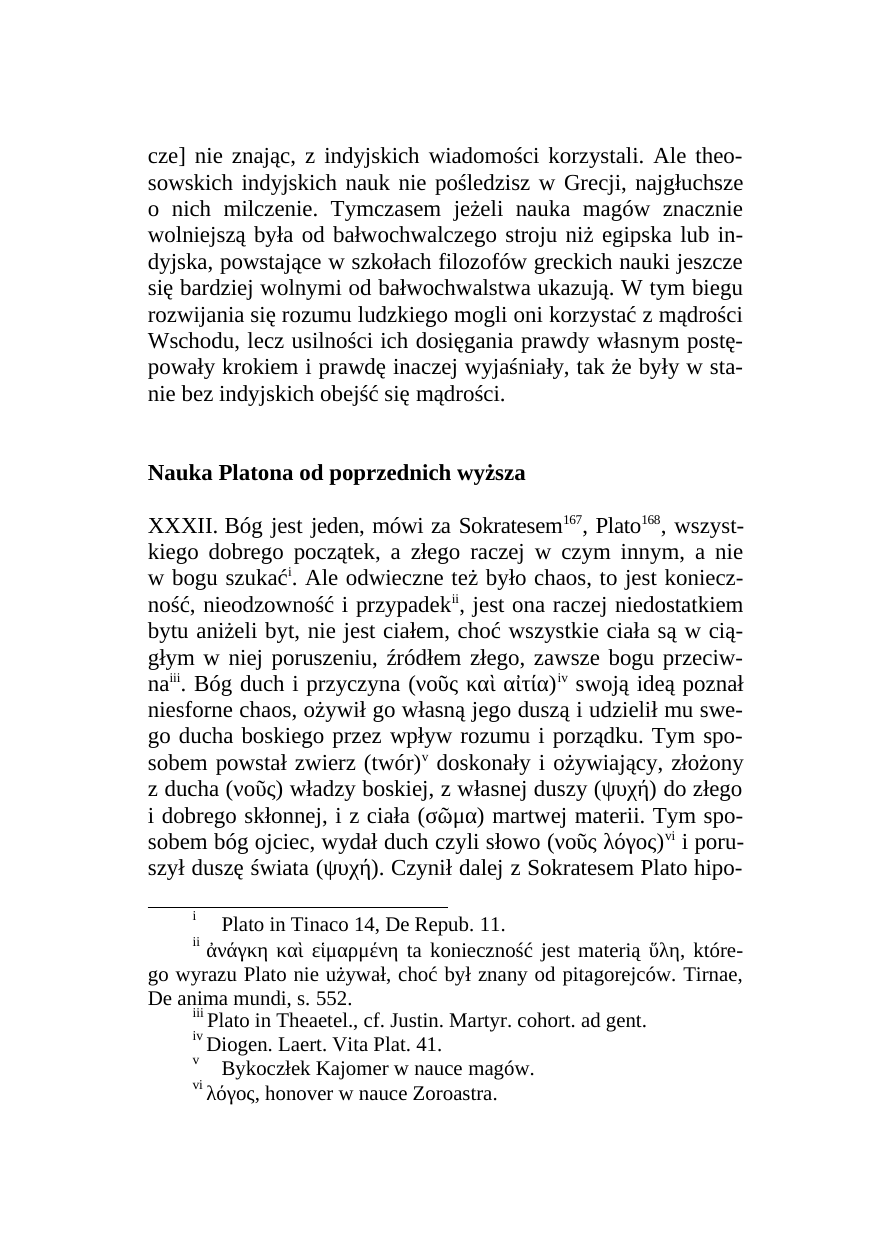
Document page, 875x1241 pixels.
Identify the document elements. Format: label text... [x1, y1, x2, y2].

list Bóg jest jeden, mówi za Sokratesem167, Plato168, wszyst- kiego dobrego początek, a złego raczej w czym innym, a nie w bogu szukaći. Ale odwieczne też było chaos, to jest koniecz- ność, nieodzowność i przypadekii, jest ona raczej niedostatkiem bytu aniżeli byt, nie jest ciałem, choć wszystkie ciała są w cią- głym w niej poruszeniu, źródłem złego, zawsze bogu przeciw- naiii. Bóg duch i przyczyna (νοῦς καὶ αἰτία)iv swoją ideą poznał niesforne chaos, ożywił go własną jego duszą i udzielił mu swe- go ducha boskiego przez wpływ rozumu i porządku. Tym spo- sobem powstał zwierz (twór)v doskonały i ożywiający, złożony z ducha (νοῦς) władzy boskiej, z własnej duszy (ψυχή) do złego i dobrego skłonnej, i z ciała (σῶμα) martwej materii. Tym spo- sobem bóg ojciec, wydał duch czyli słowo (νοῦς λόγος)vi i poru- szył duszę świata (ψυχή). Czynił dalej z Sokratesem Plato hipo- [148, 512, 744, 881]
subtitle Nauka Platona od poprzednich wyższa [148, 459, 868, 486]
text vi λόγος, honover w nauce Zoroastra. [192, 1080, 868, 1106]
text iii Plato in Theaetel., cf. Justin. Martyr. cohort. ad gent. [192, 1010, 868, 1032]
text iv Diogen. Laert. Vita Plat. 41. [192, 1032, 868, 1056]
text v Bykoczłek Kajomer w nauce magów. [192, 1056, 868, 1080]
text ii ἀνάγκη καὶ εἱμαρμένη ta konieczność jest materią ὕλη, które- go wyrazu Plato nie używał, choć był znany od pitagorejców. Tirnae, De anima mundi, s. 552. [148, 938, 743, 1010]
text cze] nie znając, z indyjskich wiadomości korzystali. Ale theo- sowskich indyjskich nauk nie pośledzisz w Grecji, najgłuchsze o nich milczenie. Tymczasem jeżeli nauka magów znacznie wolniejszą była od bałwochwalczego stroju niż egipska lub in- dyjska, powstające w szkołach filozofów greckich nauki jeszcze się bardziej wolnymi od bałwochwalstwa ukazują. W tym biegu rozwijania się rozumu ludzkiego mogli oni korzystać z mądrości Wschodu, lecz usilności ich dosięgania prawdy własnym postę- powały krokiem i prawdę inaczej wyjaśniały, tak że były w sta- nie bez indyjskich obejść się mądrości. [148, 142, 744, 406]
text i Plato in Tinaco 14, De Repub. 11. [192, 906, 868, 937]
